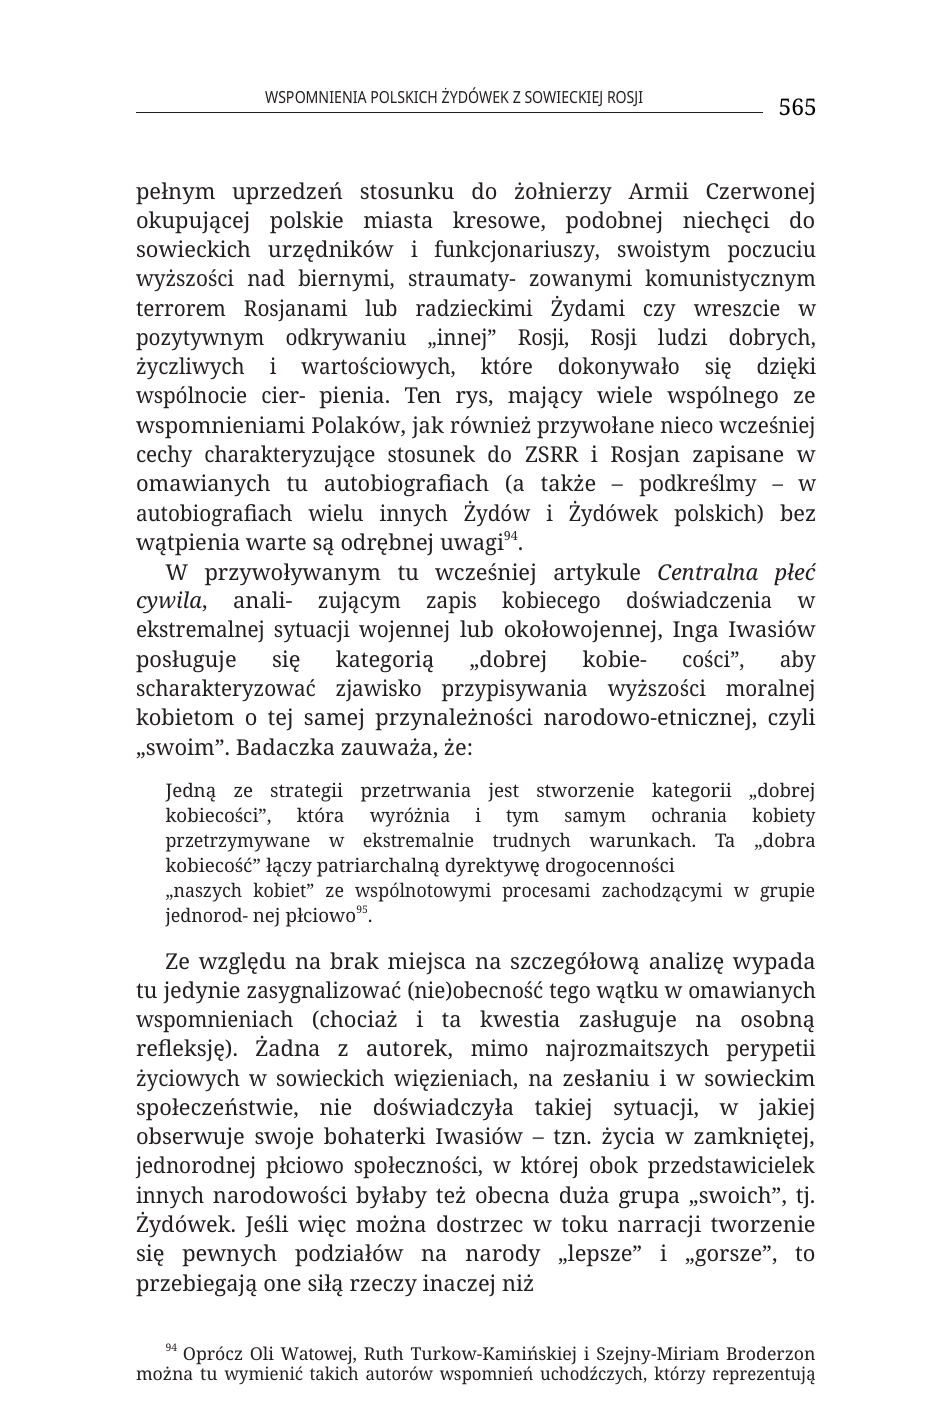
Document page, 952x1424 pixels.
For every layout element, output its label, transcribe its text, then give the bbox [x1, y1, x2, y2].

text W przywoływanym tu wcześniej artykule Centralna płeć cywila, anali- zującym zapis kobiecego doświadczenia w ekstremalnej sytuacji wojennej lub okołowojennej, Inga Iwasiów posługuje się kategorią „dobrej kobie- cości”, aby scharakteryzować zjawisko przypisywania wyższości moralnej kobietom o tej samej przynależności narodowo-etnicznej, czyli „swoim”. Badaczka zauważa, że: [136, 557, 816, 761]
text 94 Oprócz Oli Watowej, Ruth Turkow-Kamińskiej i Szejny-Miriam Broderzon można tu wymienić takich autorów wspomnień uchodźczych, którzy reprezentują [136, 1343, 816, 1386]
text Jedną ze strategii przetrwania jest stworzenie kategorii „dobrej kobiecości”, która wyróżnia i tym samym ochrania kobiety przetrzymywane w ekstremalnie trudnych warunkach. Ta „dobra kobiecość” łączy patriarchalną dyrektywę drogocenności [165, 777, 816, 878]
text „naszych kobiet” ze wspólnotowymi procesami zachodzącymi w grupie jednorod- nej płciowo95. [165, 878, 815, 928]
text Ze względu na brak miejsca na szczegółową analizę wypada tu jedynie zasygnalizować (nie)obecność tego wątku w omawianych wspomnieniach (chociaż i ta kwestia zasługuje na osobną refleksję). Żadna z autorek, mimo najrozmaitszych perypetii życiowych w sowieckich więzieniach, na zesłaniu i w sowieckim społeczeństwie, nie doświadczyła takiej sytuacji, w jakiej obserwuje swoje bohaterki Iwasiów – tzn. życia w zamkniętej, jednorodnej płciowo społeczności, w której obok przedstawicielek innych narodowości byłaby też obecna duża grupa „swoich”, tj. Żydówek. Jeśli więc można dostrzec w toku narracji tworzenie się pewnych podziałów na narody „lepsze” i „gorsze”, to przebiegają one siłą rzeczy inaczej niż [136, 946, 816, 1297]
text pełnym uprzedzeń stosunku do żołnierzy Armii Czerwonej okupującej polskie miasta kresowe, podobnej niechęci do sowieckich urzędników i funkcjonariuszy, swoistym poczuciu wyższości nad biernymi, straumaty- zowanymi komunistycznym terrorem Rosjanami lub radzieckimi Żydami czy wreszcie w pozytywnym odkrywaniu „innej” Rosji, Rosji ludzi dobrych, życzliwych i wartościowych, które dokonywało się dzięki wspólnocie cier- pienia. Ten rys, mający wiele wspólnego ze wspomnieniami Polaków, jak również przywołane nieco wcześniej cechy charakteryzujące stosunek do ZSRR i Rosjan zapisane w omawianych tu autobiografiach (a także – podkreślmy – w autobiografiach wielu innych Żydów i Żydówek polskich) bez wątpienia warte są odrębnej uwagi94. [136, 176, 816, 557]
